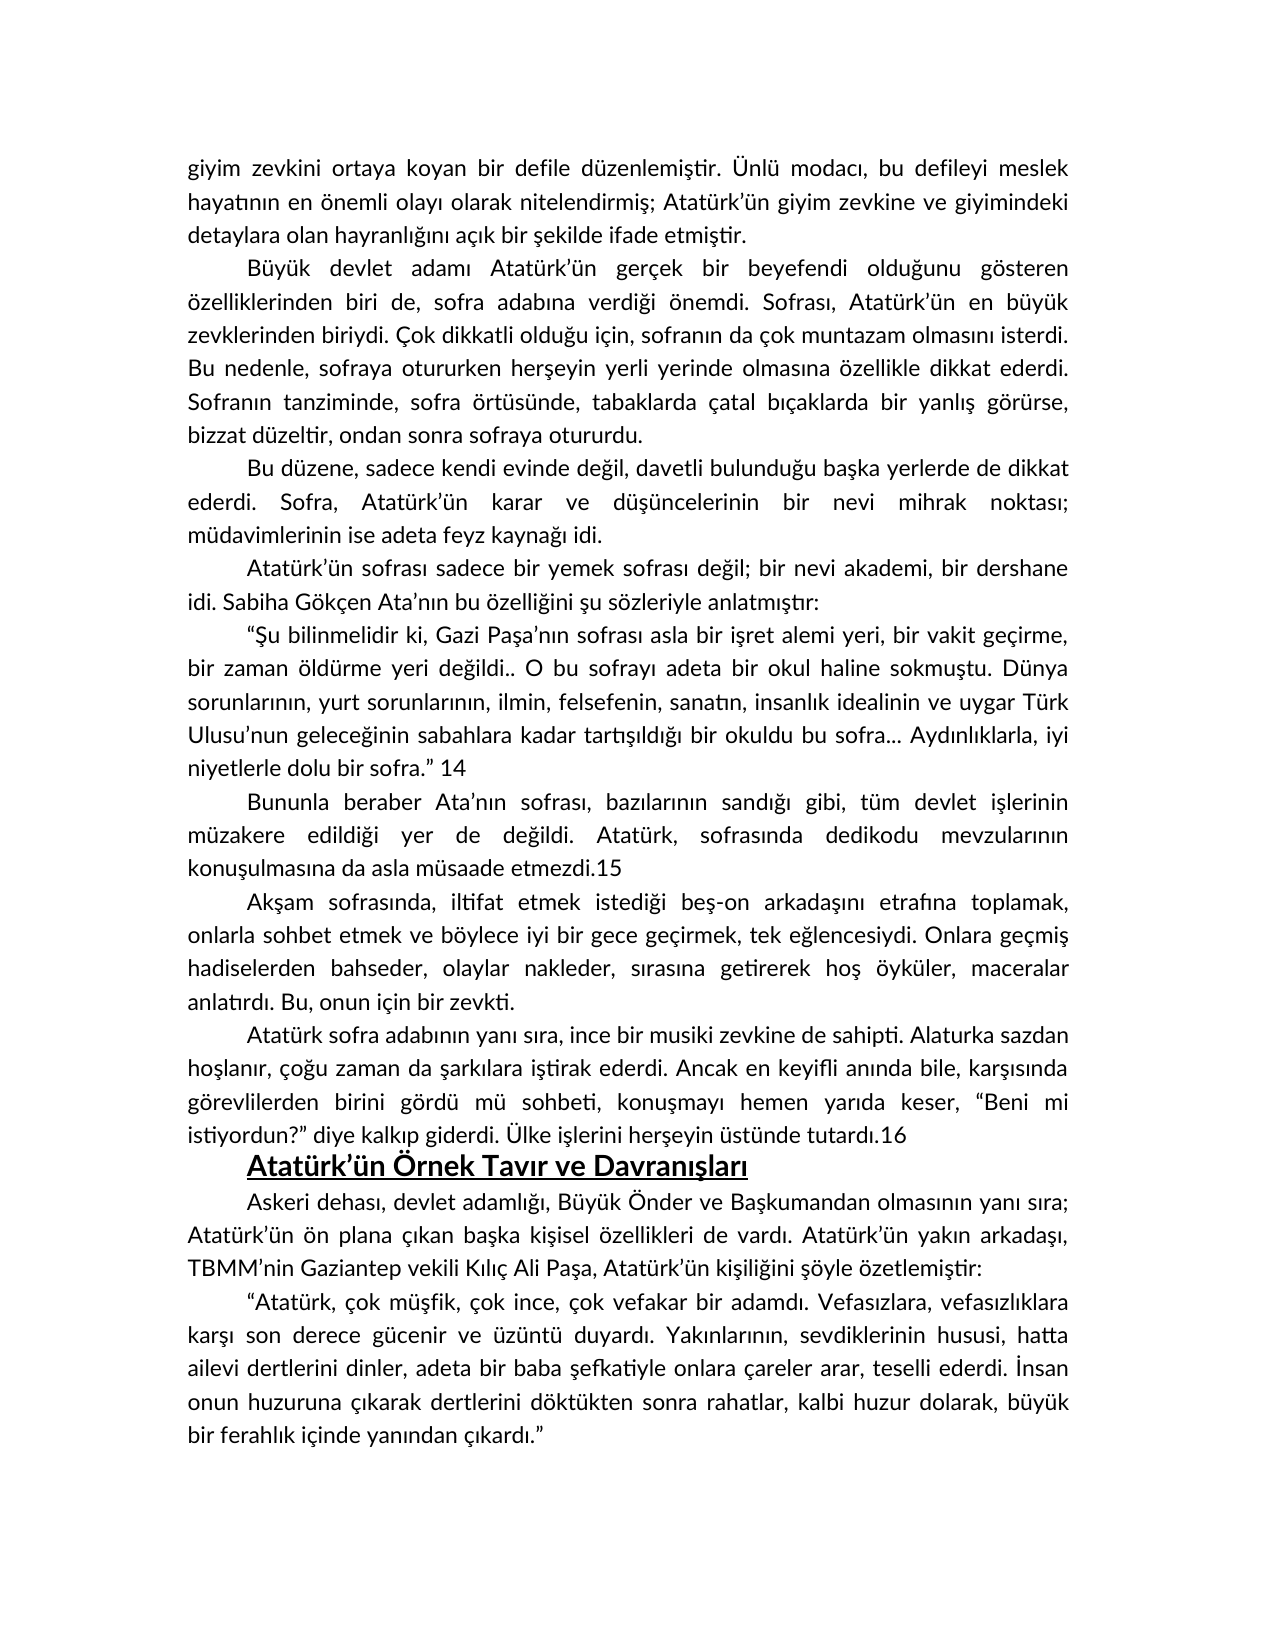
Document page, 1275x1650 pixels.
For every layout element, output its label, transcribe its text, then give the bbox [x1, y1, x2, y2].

text Askeri dehası, devlet adamlığı, Büyük Önder ve Başkumandan olmasının yanı sıra; Atatürk’ün ön plana çıkan başka kişisel özellikleri de vardı. Atatürk’ün yakın arkadaşı, TBMM’nin Gaziantep vekili Kılıç Ali Paşa, Atatürk’ün kişiliğini şöyle özetlemiştir: [187, 1183, 1070, 1283]
text Atatürk’ün Örnek Tavır ve Davranışları [187, 1150, 1070, 1183]
text Bu düzene, sadece kendi evinde değil, davetli bulunduğu başka yerlerde de dikkat ederdi. Sofra, Atatürk’ün karar ve düşüncelerinin bir nevi mihrak noktası; müdavimlerinin ise adeta feyz kaynağı idi. [187, 450, 1070, 550]
text Atatürk sofra adabının yanı sıra, ince bir musiki zevkine de sahipti. Alaturka sazdan hoşlanır, çoğu zaman da şarkılara iştirak ederdi. Ancak en keyifli anında bile, karşısında görevlilerden birini gördü mü sohbeti, konuşmayı hemen yarıda keser, “Beni mi istiyordun?” diye kalkıp giderdi. Ülke işlerini herşeyin üstünde tutardı.16 [187, 1017, 1070, 1150]
text Akşam sofrasında, iltifat etmek istediği beş-on arkadaşını etrafına toplamak, onlarla sohbet etmek ve böylece iyi bir gece geçirmek, tek eğlencesiydi. Onlara geçmiş hadiselerden bahseder, olaylar nakleder, sırasına getirerek hoş öyküler, maceralar anlatırdı. Bu, onun için bir zevkti. [187, 883, 1070, 1017]
text Atatürk’ün sofrası sadece bir yemek sofrası değil; bir nevi akademi, bir dershane idi. Sabiha Gökçen Ata’nın bu özelliğini şu sözleriyle anlatmıştır: [187, 550, 1070, 617]
text Bununla beraber Ata’nın sofrası, bazılarının sandığı gibi, tüm devlet işlerinin müzakere edildiği yer de değildi. Atatürk, sofrasında dedikodu mevzularının konuşulmasına da asla müsaade etmezdi.15 [187, 783, 1070, 883]
text “Şu bilinmelidir ki, Gazi Paşa’nın sofrası asla bir işret alemi yeri, bir vakit geçirme, bir zaman öldürme yeri değildi.. O bu sofrayı adeta bir okul haline sokmuştu. Dünya sorunlarının, yurt sorunlarının, ilmin, felsefenin, sanatın, insanlık idealinin ve uygar Türk Ulusu’nun geleceğinin sabahlara kadar tartışıldığı bir okuldu bu sofra... Aydınlıklarla, iyi niyetlerle dolu bir sofra.” 14 [187, 617, 1070, 783]
text giyim zevkini ortaya koyan bir defile düzenlemiştir. Ünlü modacı, bu defileyi meslek hayatının en önemli olayı olarak nitelendirmiş; Atatürk’ün giyim zevkine ve giyimindeki detaylara olan hayranlığını açık bir şekilde ifade etmiştir. [187, 150, 1070, 250]
text “Atatürk, çok müşfik, çok ince, çok vefakar bir adamdı. Vefasızlara, vefasızlıklara karşı son derece gücenir ve üzüntü duyardı. Yakınlarının, sevdiklerinin hususi, hatta ailevi dertlerini dinler, adeta bir baba şefkatiyle onlara çareler arar, teselli ederdi. İnsan onun huzuruna çıkarak dertlerini döktükten sonra rahatlar, kalbi huzur dolarak, büyük bir ferahlık içinde yanından çıkardı.” [187, 1283, 1070, 1450]
text Büyük devlet adamı Atatürk’ün gerçek bir beyefendi olduğunu gösteren özelliklerinden biri de, sofra adabına verdiği önemdi. Sofrası, Atatürk’ün en büyük zevklerinden biriydi. Çok dikkatli olduğu için, sofranın da çok muntazam olmasını isterdi. Bu nedenle, sofraya otururken herşeyin yerli yerinde olmasına özellikle dikkat ederdi. Sofranın tanziminde, sofra örtüsünde, tabaklarda çatal bıçaklarda bir yanlış görürse, bizzat düzeltir, ondan sonra sofraya otururdu. [187, 250, 1070, 450]
